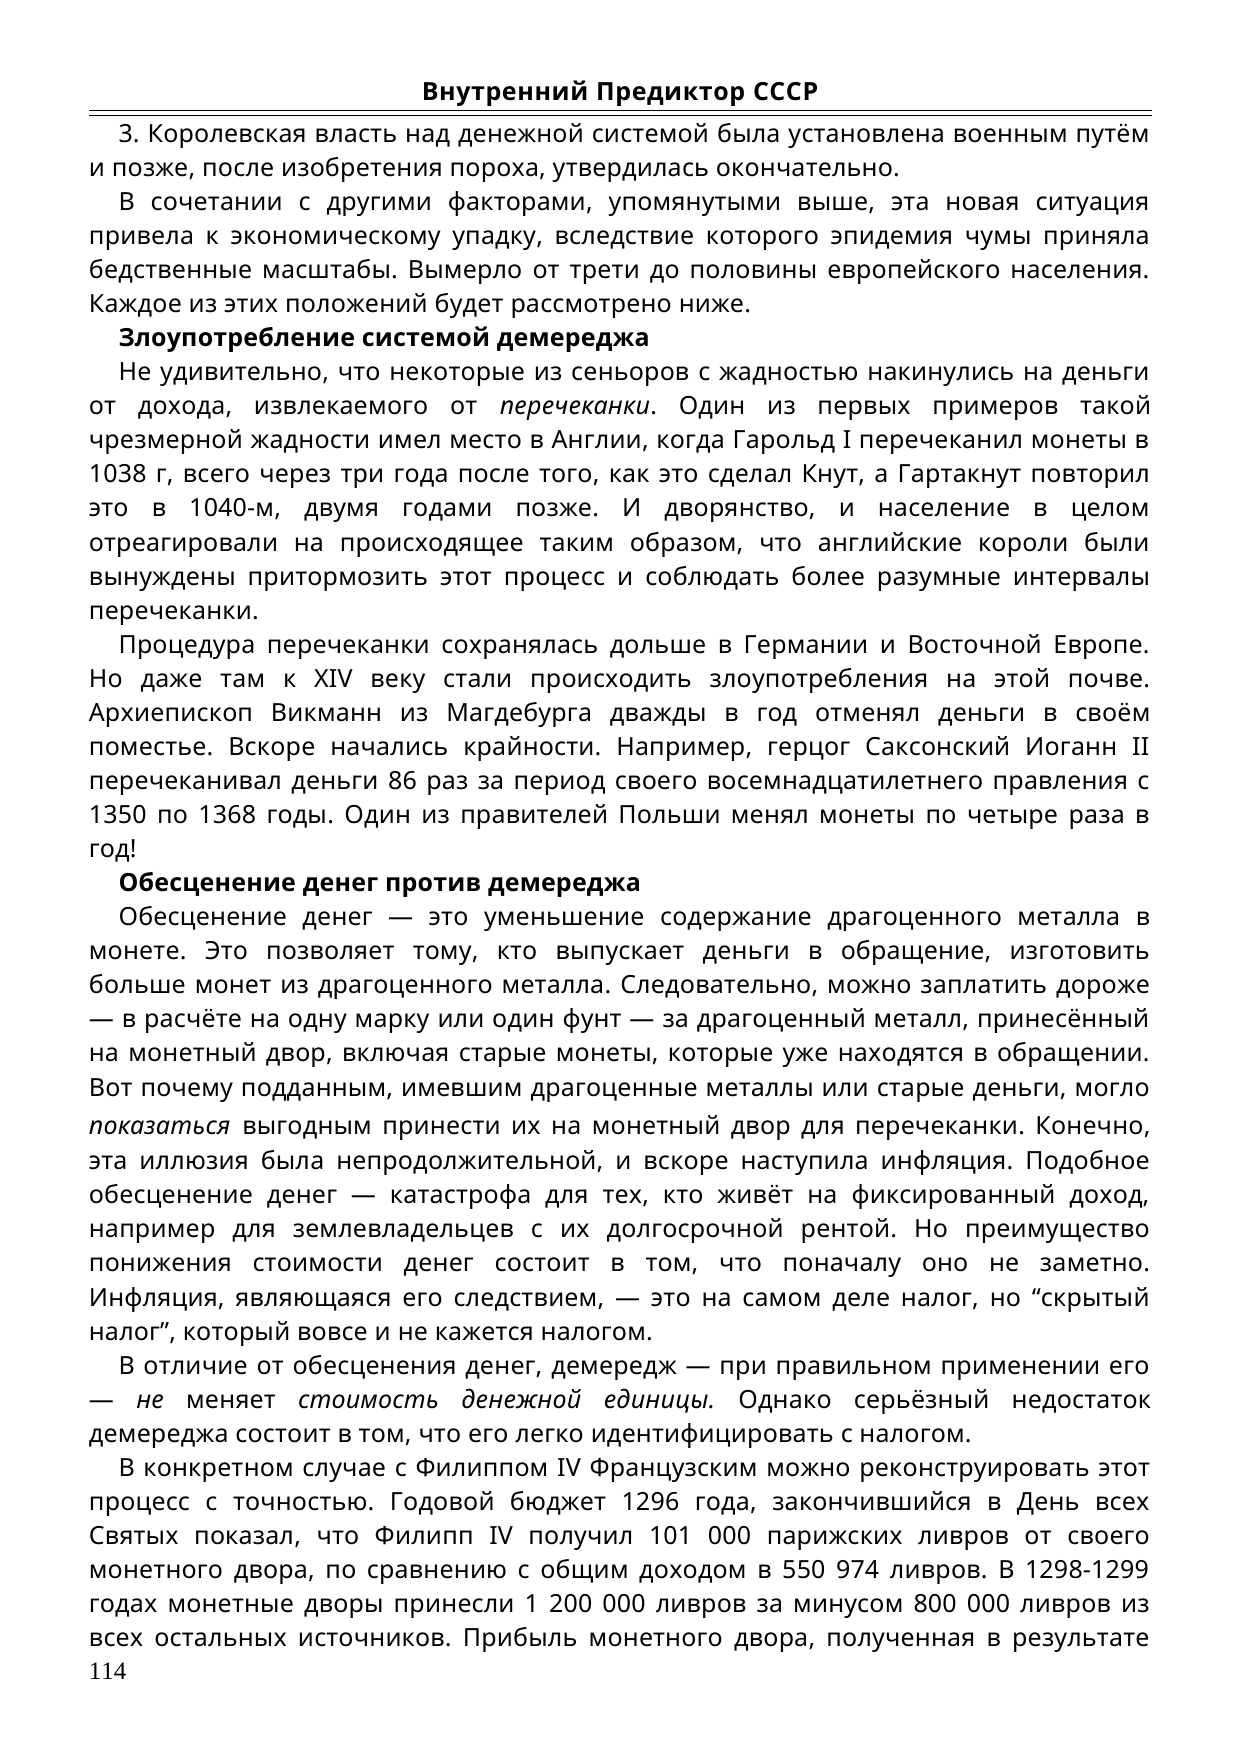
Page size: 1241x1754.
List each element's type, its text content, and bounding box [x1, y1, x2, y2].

text Процедура перечеканки сохранялась дольше в Германии и Восточной Европе. Но даже там к XIV веку стали происходить злоупотребления на этой почве. Архиепископ Викманн из Магдебурга дважды в год отменял деньги в своём поместье. Вскоре начались крайности. Например, герцог Саксонский Иоганн II перечеканивал деньги 86 раз за период своего восемнадцатилетнего правления с 1350 по 1368 годы. Один из правителей Польши менял монеты по четыре раза в год! [89, 626, 1152, 865]
text В отличие от обесценения денег, демередж — при правильном применении его — не меняет стоимость денежной единицы. Однако серьёзный недостаток демереджа состоит в том, что его легко идентифицировать с налогом. [89, 1347, 1152, 1449]
text Не удивительно, что некоторые из сеньоров с жадностью накинулись на деньги от дохода, извлекаемого от перечеканки. Один из первых примеров такой чрезмерной жадности имел место в Англии, когда Гарольд I перечеканил монеты в 1038 г, всего через три года после того, как это сделал Кнут, а Гартакнут повторил это в 1040-м, двумя годами позже. И дворянство, и население в целом отреагировали на происходящее таким образом, что английские короли были вынуждены притормозить этот процесс и соблюдать более разумные интервалы перечеканки. [89, 354, 1152, 626]
text В сочетании с другими факторами, упомянутыми выше, эта новая ситуация привела к экономическому упадку, вследствие которого эпидемия чумы приняла бедственные масштабы. Вымерло от трети до половины европейского населения. Каждое из этих положений будет рассмотрено ниже. [89, 183, 1152, 320]
text Обесценение денег — это уменьшение содержание драгоценного металла в монете. Это позволяет тому, кто выпускает деньги в обращение, изготовить больше монет из драгоценного металла. Следовательно, можно заплатить дороже — в расчёте на одну марку или один фунт — за драгоценный металл, принесённый на монетный двор, включая старые монеты, которые уже находятся в обращении. Вот почему подданным, имевшим драгоценные металлы или старые деньги, могло показаться выгодным принести их на монетный двор для перечеканки. Конечно, эта иллюзия была непродолжительной, и вскоре наступила инфляция. Подобное обесценение денег — катастрофа для тех, кто живёт на фиксированный доход, например для землевладельцев с их долгосрочной рентой. Но преимущество понижения стоимости денег состоит в том, что поначалу оно не заметно. Инфляция, являющаяся его следствием, — это на самом деле налог, но “скрытый налог”, который вовсе и не кажется налогом. [89, 899, 1152, 1347]
text 3. королевская власть над денежной системой была установлена военным путём и позже, после изобретения пороха, утвердилась окончательно. [89, 116, 1152, 183]
text Обесценение денег против демереджа [89, 865, 1152, 899]
text Злоупотребление системой демереджа [89, 320, 1152, 354]
text В конкретном случае с Филиппом IV Французским можно реконструировать этот процесс с точностью. Годовой бюджет 1296 года, закончившийся в День всех Святых показал, что Филипп IV получил 101 000 парижских ливров от своего монетного двора, по сравнению с общим доходом в 550 974 ливров. В 1298-1299 годах монетные дворы принесли 1 200 000 ливров за минусом 800 000 ливров из всех остальных источников. Прибыль монетного двора, полученная в результате [89, 1449, 1152, 1654]
